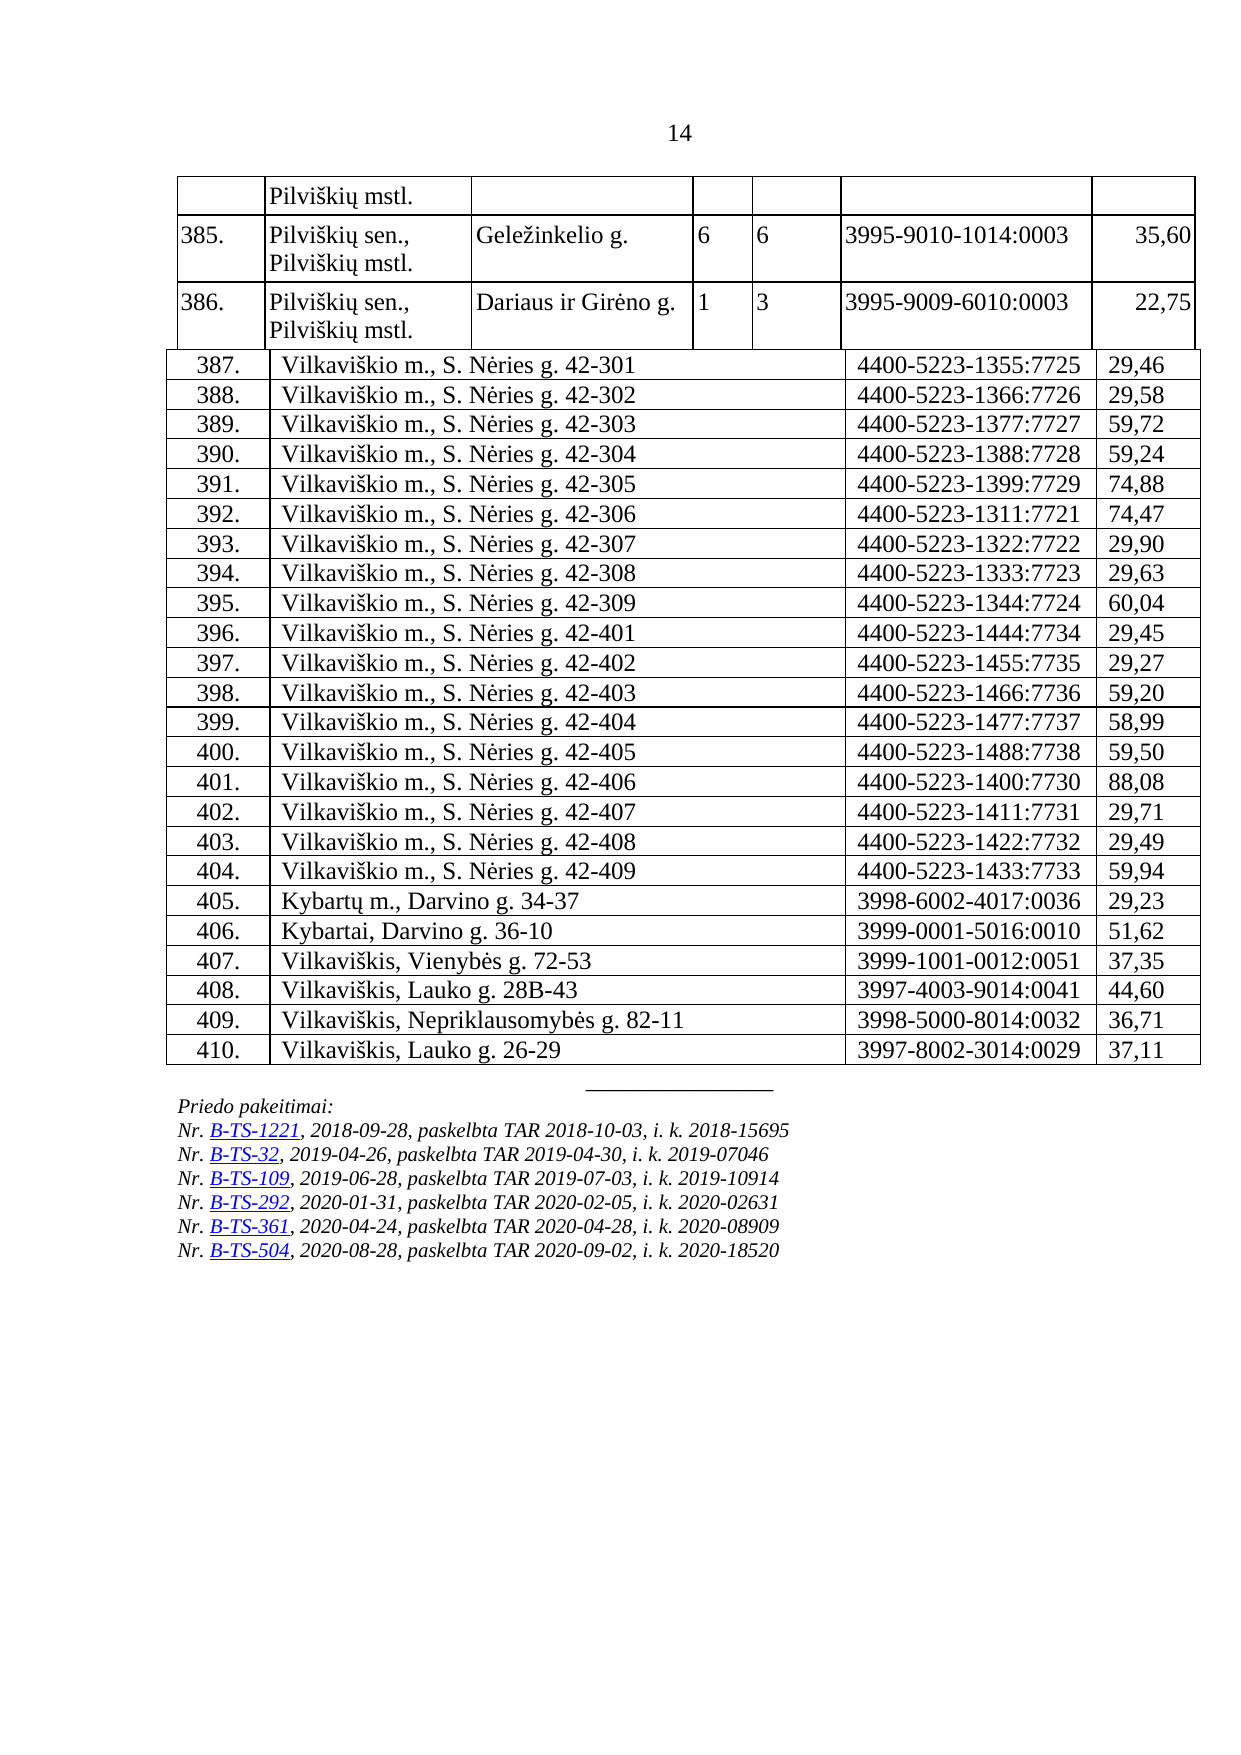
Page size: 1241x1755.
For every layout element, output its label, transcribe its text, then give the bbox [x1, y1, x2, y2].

table_cell Vilkaviškis, Vienybės g. 72-53 [271, 946, 845, 974]
table_cell 4400-5223-1400:7730 [846, 767, 1096, 796]
table_cell 397. [167, 648, 269, 677]
table_cell 74,88 [1097, 469, 1200, 498]
table_cell Pilviškių sen., Pilviškių mstl. [266, 283, 471, 348]
table_cell [1196, 281, 1200, 348]
table_cell 29,49 [1097, 827, 1200, 855]
table_cell Vilkaviškio m., S. Nėries g. 42-301 [271, 350, 845, 379]
table_cell 403. [167, 827, 269, 855]
table_cell 4400-5223-1344:7724 [846, 588, 1096, 617]
table_cell [842, 177, 1091, 214]
table_cell 4400-5223-1477:7737 [846, 708, 1096, 736]
table_cell 398. [167, 678, 269, 706]
table_cell 3997-4003-9014:0041 [846, 976, 1096, 1004]
table_cell 404. [167, 856, 269, 885]
table_cell 4400-5223-1411:7731 [846, 797, 1096, 826]
table_cell 4400-5223-1466:7736 [846, 678, 1096, 706]
table_cell [1196, 176, 1200, 214]
table_cell 385. [178, 216, 264, 281]
table_cell 4400-5223-1366:7726 [846, 380, 1096, 408]
table_cell Vilkaviškio m., S. Nėries g. 42-402 [271, 648, 845, 677]
table_cell 3997-8002-3014:0029 [846, 1035, 1096, 1064]
table_cell 4400-5223-1455:7735 [846, 648, 1096, 677]
table_cell Vilkaviškio m., S. Nėries g. 42-404 [271, 708, 845, 736]
table_cell 3995-9009-6010:0003 [842, 283, 1091, 348]
table_cell 58,99 [1097, 708, 1200, 736]
table_cell 29,46 [1097, 350, 1200, 379]
table_cell 396. [167, 618, 269, 647]
table_cell 29,90 [1097, 529, 1200, 557]
table_cell 388. [167, 380, 269, 408]
table_cell Vilkaviškio m., S. Nėries g. 42-304 [271, 439, 845, 468]
table_cell 59,24 [1097, 439, 1200, 468]
table_cell 407. [167, 946, 269, 974]
table_cell 4400-5223-1488:7738 [846, 737, 1096, 766]
table_cell [178, 177, 264, 214]
table_cell 399. [167, 708, 269, 736]
table_cell Vilkaviškio m., S. Nėries g. 42-409 [271, 856, 845, 885]
table_cell Vilkaviškio m., S. Nėries g. 42-405 [271, 737, 845, 766]
table_cell Kybartų m., Darvino g. 34-37 [271, 886, 845, 915]
table_cell 88,08 [1097, 767, 1200, 796]
table_cell 394. [167, 559, 269, 587]
table_cell 6 [694, 216, 752, 281]
table_cell 74,47 [1097, 499, 1200, 528]
table_cell Pilviškių mstl. [266, 177, 471, 214]
table_cell Vilkaviškis, Nepriklausomybės g. 82-11 [271, 1005, 845, 1034]
table_cell Vilkaviškio m., S. Nėries g. 42-305 [271, 469, 845, 498]
table_cell 395. [167, 588, 269, 617]
table_cell 37,35 [1097, 946, 1200, 974]
table_cell 3995-9010-1014:0003 [842, 216, 1091, 281]
table_cell 410. [167, 1035, 269, 1064]
table_cell 405. [167, 886, 269, 915]
text Nr. B-TS-109, 2019-06-28, paskelbta TAR 2019-07-03, i. k. 2019-10914 [177, 1166, 1181, 1190]
table_cell 29,71 [1097, 797, 1200, 826]
table_cell 6 [753, 216, 840, 281]
table_cell 3999-1001-0012:0051 [846, 946, 1096, 974]
table_cell 29,58 [1097, 380, 1200, 408]
text _______________ [177, 1065, 1181, 1094]
table_cell 3 [753, 283, 840, 348]
table_cell 4400-5223-1322:7722 [846, 529, 1096, 557]
text Nr. B-TS-1221, 2018-09-28, paskelbta TAR 2018-10-03, i. k. 2018-15695 [177, 1118, 1181, 1142]
table_cell 4400-5223-1422:7732 [846, 827, 1096, 855]
table_cell 36,71 [1097, 1005, 1200, 1034]
text Nr. B-TS-504, 2020-08-28, paskelbta TAR 2020-09-02, i. k. 2020-18520 [177, 1238, 1181, 1262]
table_cell Vilkaviškio m., S. Nėries g. 42-401 [271, 618, 845, 647]
table_cell 29,27 [1097, 648, 1200, 677]
table_cell 387. [167, 350, 269, 379]
table_cell [1196, 214, 1200, 281]
table_cell 29,45 [1097, 618, 1200, 647]
table_cell 4400-5223-1399:7729 [846, 469, 1096, 498]
table_cell Vilkaviškio m., S. Nėries g. 42-303 [271, 410, 845, 438]
table_cell 391. [167, 469, 269, 498]
table_cell Vilkaviškio m., S. Nėries g. 42-308 [271, 559, 845, 587]
table_cell 4400-5223-1333:7723 [846, 559, 1096, 587]
table_cell 4400-5223-1377:7727 [846, 410, 1096, 438]
table_cell 59,94 [1097, 856, 1200, 885]
text Priedo pakeitimai: [177, 1094, 1181, 1118]
table_cell 59,20 [1097, 678, 1200, 706]
table_cell 60,04 [1097, 588, 1200, 617]
table_cell [166, 176, 177, 214]
table_cell Vilkaviškis, Lauko g. 26-29 [271, 1035, 845, 1064]
table_cell 4400-5223-1433:7733 [846, 856, 1096, 885]
table_cell [753, 177, 840, 214]
table_cell 29,23 [1097, 886, 1200, 915]
table_cell 35,60 [1093, 216, 1194, 281]
table_cell 408. [167, 976, 269, 1004]
table_cell 406. [167, 916, 269, 945]
table_cell 1 [694, 283, 752, 348]
table_cell 401. [167, 767, 269, 796]
table_cell [472, 177, 692, 214]
table_cell 44,60 [1097, 976, 1200, 1004]
table_cell 4400-5223-1444:7734 [846, 618, 1096, 647]
table_cell Vilkaviškio m., S. Nėries g. 42-309 [271, 588, 845, 617]
table_cell 3999-0001-5016:0010 [846, 916, 1096, 945]
table_cell 22,75 [1093, 283, 1194, 348]
text Nr. B-TS-292, 2020-01-31, paskelbta TAR 2020-02-05, i. k. 2020-02631 [177, 1190, 1181, 1214]
table_cell Vilkaviškis, Lauko g. 28B-43 [271, 976, 845, 1004]
table_cell Vilkaviškio m., S. Nėries g. 42-407 [271, 797, 845, 826]
table_cell 4400-5223-1355:7725 [846, 350, 1096, 379]
table_cell [166, 214, 177, 281]
table_cell Kybartai, Darvino g. 36-10 [271, 916, 845, 945]
table_cell Vilkaviškio m., S. Nėries g. 42-307 [271, 529, 845, 557]
text Nr. B-TS-32, 2019-04-26, paskelbta TAR 2019-04-30, i. k. 2019-07046 [177, 1142, 1181, 1166]
table_cell 51,62 [1097, 916, 1200, 945]
table_cell 4400-5223-1388:7728 [846, 439, 1096, 468]
table_cell 59,50 [1097, 737, 1200, 766]
table_cell 390. [167, 439, 269, 468]
table_cell Geležinkelio g. [472, 216, 692, 281]
table_cell 3998-5000-8014:0032 [846, 1005, 1096, 1034]
table_cell Vilkaviškio m., S. Nėries g. 42-406 [271, 767, 845, 796]
table_cell 4400-5223-1311:7721 [846, 499, 1096, 528]
table_cell 393. [167, 529, 269, 557]
table_cell 392. [167, 499, 269, 528]
text Nr. B-TS-361, 2020-04-24, paskelbta TAR 2020-04-28, i. k. 2020-08909 [177, 1214, 1181, 1238]
table_cell 400. [167, 737, 269, 766]
table_cell 386. [178, 283, 264, 348]
table_cell 402. [167, 797, 269, 826]
table_cell Vilkaviškio m., S. Nėries g. 42-306 [271, 499, 845, 528]
table_cell 389. [167, 410, 269, 438]
table_cell [1093, 177, 1194, 214]
table_cell Vilkaviškio m., S. Nėries g. 42-302 [271, 380, 845, 408]
table_cell Pilviškių sen., Pilviškių mstl. [266, 216, 471, 281]
table_cell 37,11 [1097, 1035, 1200, 1064]
table_cell 409. [167, 1005, 269, 1034]
table_cell 59,72 [1097, 410, 1200, 438]
table_cell Dariaus ir Girėno g. [472, 283, 692, 348]
table_cell 3998-6002-4017:0036 [846, 886, 1096, 915]
table_cell Vilkaviškio m., S. Nėries g. 42-408 [271, 827, 845, 855]
table_cell Vilkaviškio m., S. Nėries g. 42-403 [271, 678, 845, 706]
table_cell [166, 281, 177, 348]
table_cell [694, 177, 752, 214]
table_cell 29,63 [1097, 559, 1200, 587]
